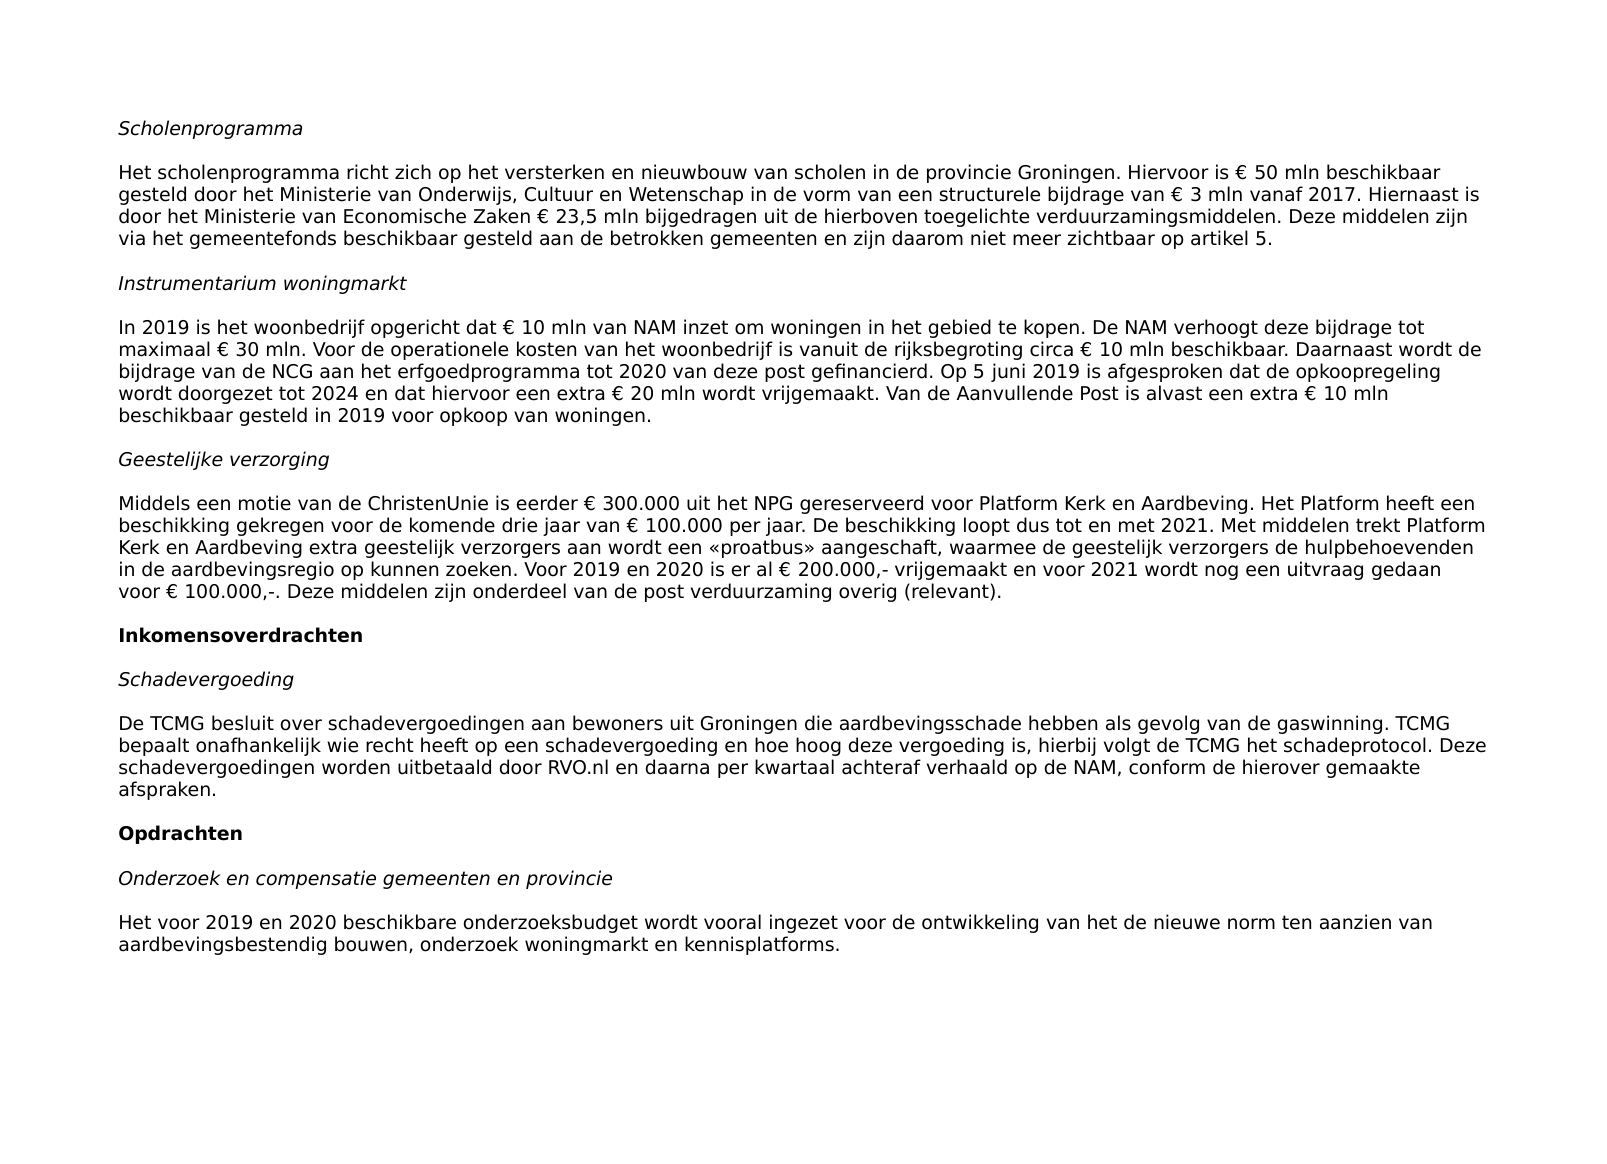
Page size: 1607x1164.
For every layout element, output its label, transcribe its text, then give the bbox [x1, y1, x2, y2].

text De TCMG besluit over schadevergoedingen aan bewoners uit Groningen die aardbevingsschade hebben als gevolg van de gaswinning. TCMG bepaalt onafhankelijk wie recht heeft op een schadevergoeding en hoe hoog deze vergoeding is, hierbij volgt de TCMG het schadeprotocol. Deze schadevergoedingen worden uitbetaald door RVO.nl en daarna per kwartaal achteraf verhaald op de NAM, conform de hierover gemaakte afspraken. [118, 713, 1488, 801]
subtitle Inkomensoverdrachten [118, 625, 1488, 647]
subtitle Onderzoek en compensatie gemeenten en provincie [118, 867, 1488, 889]
subtitle Schadevergoeding [118, 669, 1488, 691]
text Het scholenprogramma richt zich op het versterken en nieuwbouw van scholen in de provincie Groningen. Hiervoor is € 50 mln beschikbaar gesteld door het Ministerie van Onderwijs, Cultuur en Wetenschap in de vorm van een structurele bijdrage van € 3 mln vanaf 2017. Hiernaast is door het Ministerie van Economische Zaken € 23,5 mln bijgedragen uit de hierboven toegelichte verduurzamingsmiddelen. Deze middelen zijn via het gemeentefonds beschikbaar gesteld aan de betrokken gemeenten en zijn daarom niet meer zichtbaar op artikel 5. [118, 162, 1488, 250]
subtitle Geestelijke verzorging [118, 449, 1488, 471]
subtitle Scholenprogramma [118, 118, 1488, 140]
text Middels een motie van de ChristenUnie is eerder € 300.000 uit het NPG gereserveerd voor Platform Kerk en Aardbeving. Het Platform heeft een beschikking gekregen voor de komende drie jaar van € 100.000 per jaar. De beschikking loopt dus tot en met 2021. Met middelen trekt Platform Kerk en Aardbeving extra geestelijk verzorgers aan wordt een «proatbus» aangeschaft, waarmee de geestelijk verzorgers de hulpbehoevenden in de aardbevingsregio op kunnen zoeken. Voor 2019 en 2020 is er al € 200.000,- vrijgemaakt en voor 2021 wordt nog een uitvraag gedaan voor € 100.000,-. Deze middelen zijn onderdeel van de post verduurzaming overig (relevant). [118, 493, 1488, 603]
subtitle Instrumentarium woningmarkt [118, 272, 1488, 294]
text In 2019 is het woonbedrijf opgericht dat € 10 mln van NAM inzet om woningen in het gebied te kopen. De NAM verhoogt deze bijdrage tot maximaal € 30 mln. Voor de operationele kosten van het woonbedrijf is vanuit de rijksbegroting circa € 10 mln beschikbaar. Daarnaast wordt de bijdrage van de NCG aan het erfgoedprogramma tot 2020 van deze post gefinancierd. Op 5 juni 2019 is afgesproken dat de opkoopregeling wordt doorgezet tot 2024 en dat hiervoor een extra € 20 mln wordt vrijgemaakt. Van de Aanvullende Post is alvast een extra € 10 mln beschikbaar gesteld in 2019 voor opkoop van woningen. [118, 317, 1488, 426]
text Het voor 2019 en 2020 beschikbare onderzoeksbudget wordt vooral ingezet voor de ontwikkeling van het de nieuwe norm ten aanzien van aardbevingsbestendig bouwen, onderzoek woningmarkt en kennisplatforms. [118, 912, 1488, 956]
subtitle Opdrachten [118, 823, 1488, 845]
